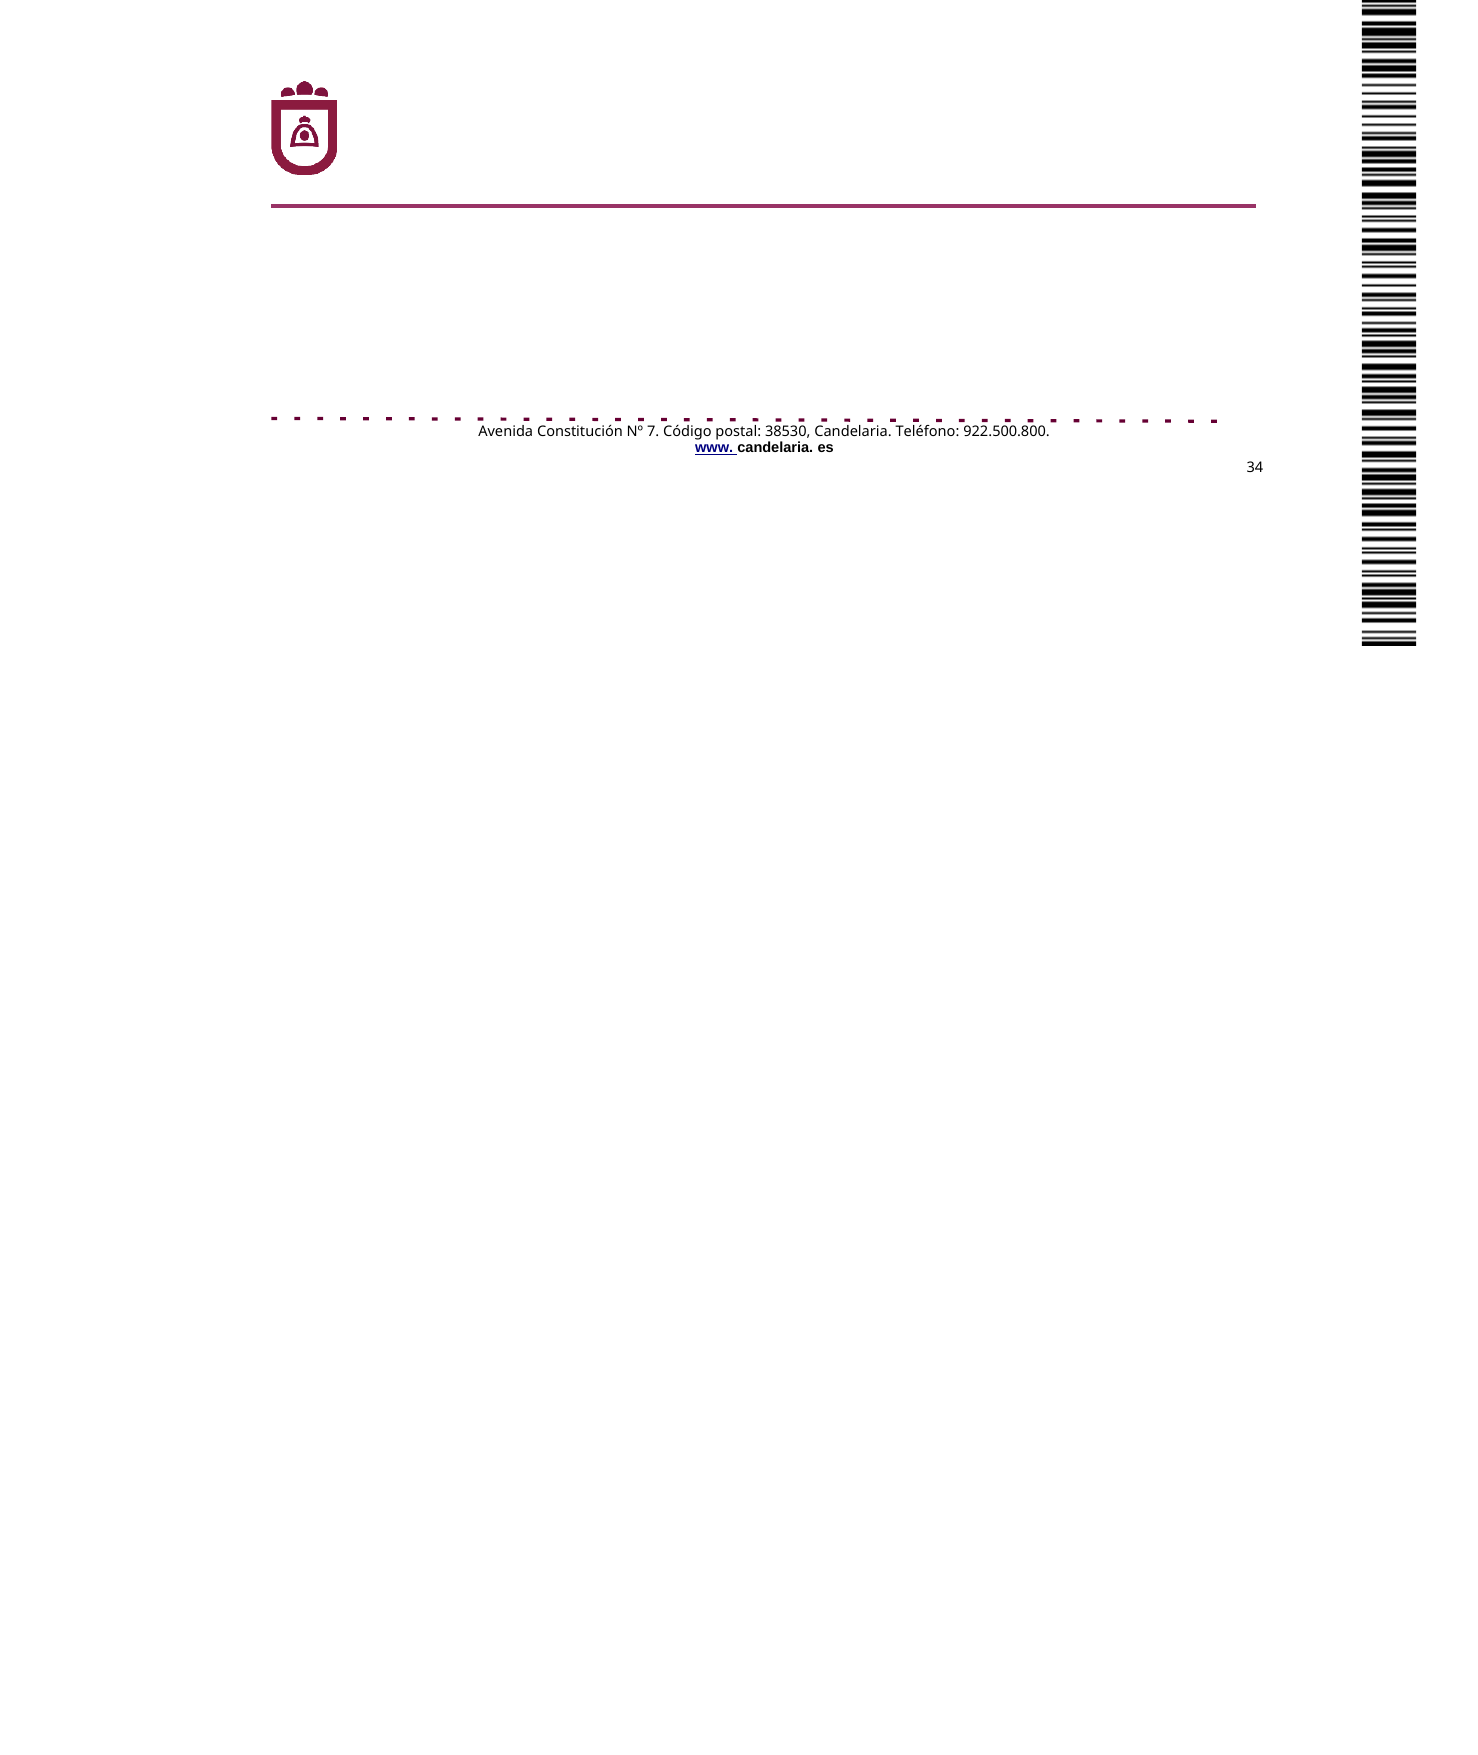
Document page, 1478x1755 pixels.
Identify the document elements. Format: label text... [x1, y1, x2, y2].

text 34 [37, 457, 1263, 477]
text www. candelaria. es [265, 439, 1263, 456]
text Avenida Constitución Nº 7. Código postal: 38530, Candelaria. Teléfono: 922.500.800. [265, 417, 1263, 439]
